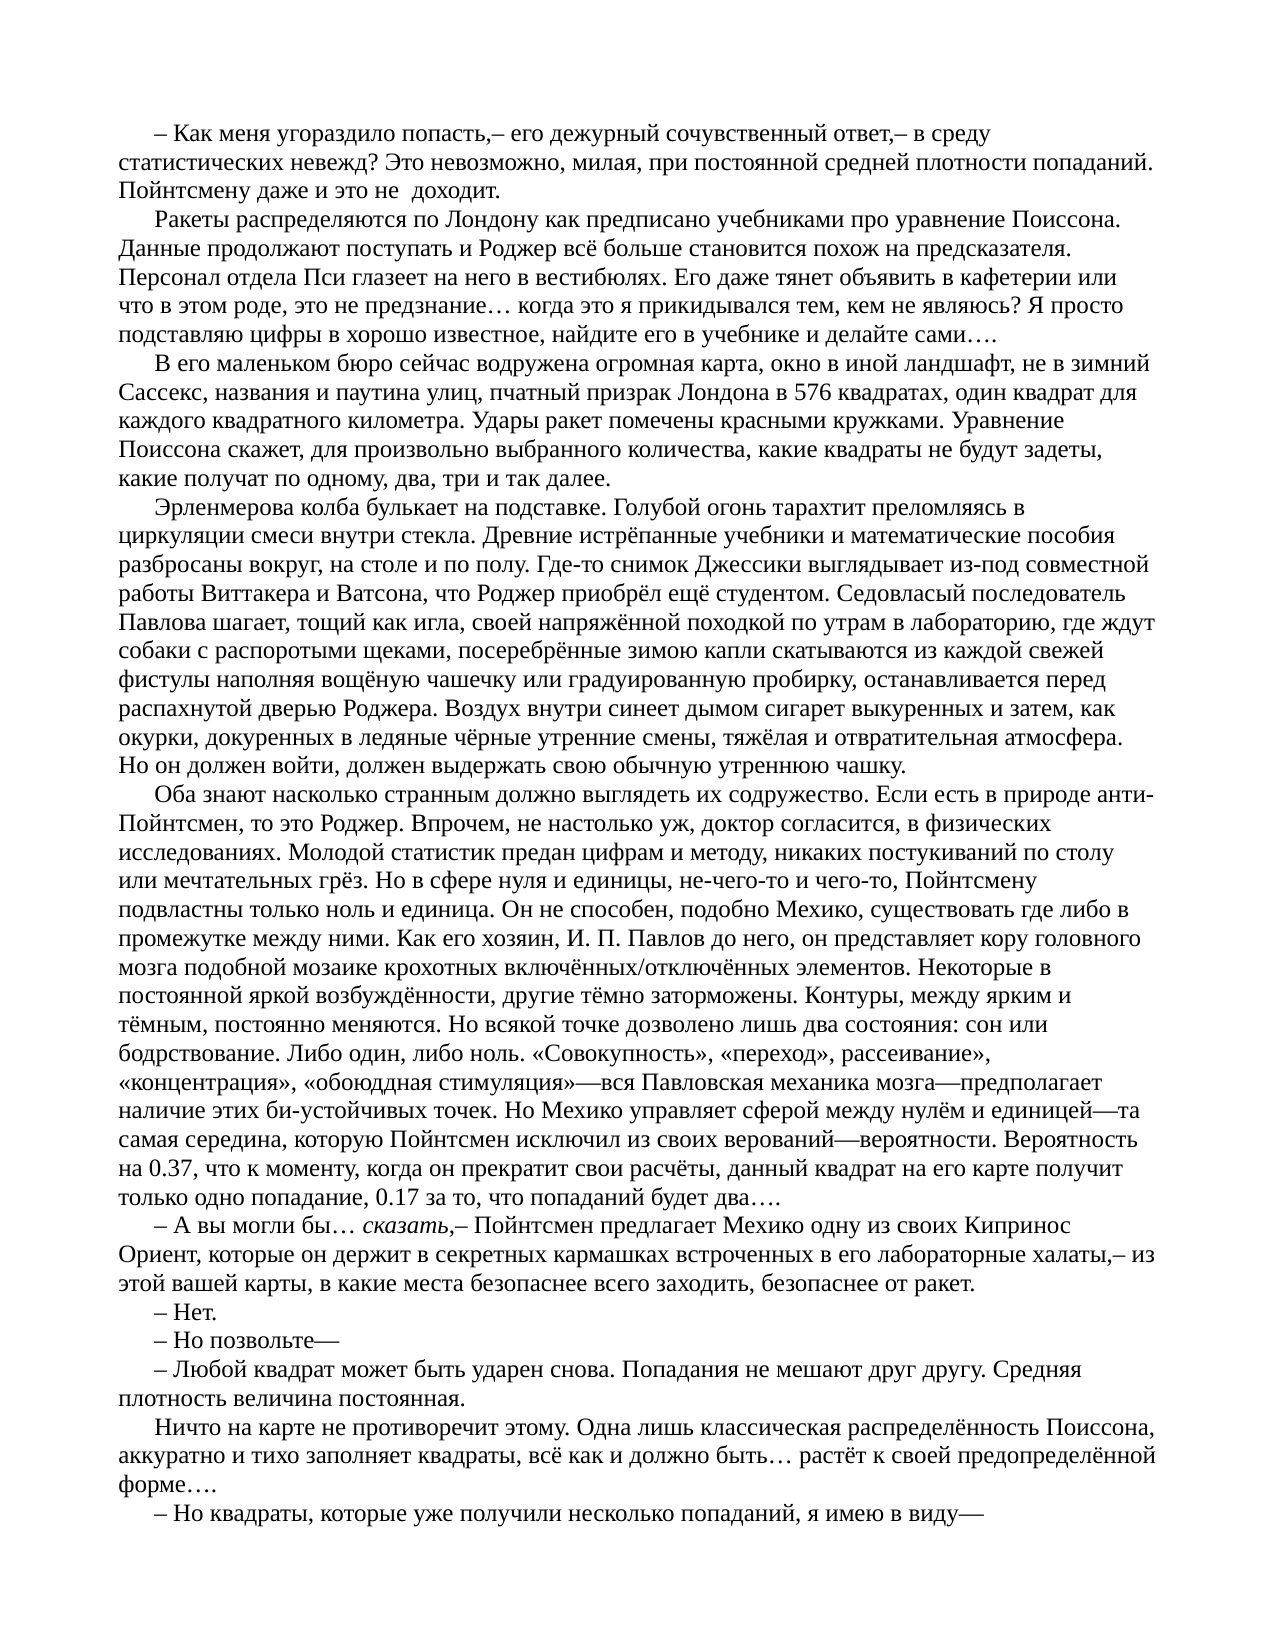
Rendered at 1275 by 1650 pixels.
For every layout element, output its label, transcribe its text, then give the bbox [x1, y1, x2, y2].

text – Как меня угораздило попасть,– его дежурный сочувственный ответ,– в среду статистических невежд? Это невозможно, милая, при постоянной средней плотности попаданий. Пойнтсмену даже и это не доходит. [118, 118, 1157, 204]
text Оба знают насколько странным должно выглядеть их содружество. Если есть в природе анти-Пойнтсмен, то это Роджер. Впрочем, не настолько уж, доктор согласится, в физических исследованиях. Молодой статистик предан цифрам и методу, никаких постукиваний по столу или мечтательных грёз. Но в сфере нуля и единицы, не-чего-то и чего-то, Пойнтсмену подвластны только ноль и единица. Он не способен, подобно Мехико, существовать где либо в промежутке между ними. Как его хозяин, И. П. Павлов до него, он представляет кору головного мозга подобной мозаике крохотных включённых/отключённых элементов. Некоторые в постоянной яркой возбуждённости, другие тёмно заторможены. Контуры, между ярким и тёмным, постоянно меняются. Но всякой точке дозволено лишь два состояния: сон или бодрствование. Либо один, либо ноль. «Совокупность», «переход», рассеивание», «концентрация», «обоюддная стимуляция»—вся Павловская механика мозга—предполагает наличие этих би-устойчивых точек. Но Мехико управляет сферой между нулём и единицей—та самая середина, которую Пойнтсмен исключил из своих верований—вероятности. Вероятность на 0.37, что к моменту, когда он прекратит свои расчёты, данный квадрат на его карте получит только одно попадание, 0.17 за то, что попаданий будет два…. [118, 779, 1157, 1211]
text Эрленмерова колба булькает на подставке. Голубой огонь тарахтит преломляясь в циркуляции смеси внутри стекла. Древние истрёпанные учебники и математические пособия разбросаны вокруг, на столе и по полу. Где-то снимок Джессики выглядывает из-под совместной работы Виттакера и Ватсона, что Роджер приобрёл ещё студентом. Седовласый последователь Павлова шагает, тощий как игла, своей напряжённой походкой по утрам в лабораторию, где ждут собаки с распоротыми щеками, посеребрённые зимою капли скатываются из каждой свежей фистулы наполняя вощёную чашечку или градуированную пробирку, останавливается перед распахнутой дверью Роджера. Воздух внутри синеет дымом сигарет выкуренных и затем, как окурки, докуренных в ледяные чёрные утренние смены, тяжёлая и отвратительная атмосфера. Но он должен войти, должен выдержать свою обычную утреннюю чашку. [118, 492, 1157, 779]
text В его маленьком бюро сейчас водружена огромная карта, окно в иной ландшафт, не в зимний Сассекс, названия и паутина улиц, пчатный призрак Лондона в 576 квадратах, один квадрат для каждого квадратного километра. Удары ракет помечены красными кружками. Уравнение Поиссона скажет, для произвольно выбранного количества, какие квадраты не будут задеты, какие получат по одному, два, три и так далее. [118, 348, 1157, 492]
text Ракеты распределяются по Лондону как предписано учебниками про уравнение Поиссона. Данные продолжают поступать и Роджер всё больше становится похож на предсказателя. Персонал отдела Пси глазеет на него в вестибюлях. Его даже тянет объявить в кафетерии или что в этом роде, это не предзнание… когда это я прикидывался тем, кем не являюсь? Я просто подставляю цифры в хорошо известное, найдите его в учебнике и делайте сами…. [118, 204, 1157, 348]
text Ничто на карте не противоречит этому. Одна лишь классическая распределённость Поиссона, аккуратно и тихо заполняет квадраты, всё как и должно быть… растёт к своей предопределённой форме…. [118, 1412, 1157, 1498]
text – Но позвольте— [118, 1326, 1157, 1354]
text – А вы могли бы… сказать,– Пойнтсмен предлагает Мехико одну из своих Кипринос Ориент, которые он держит в секретных кармашках встроченных в его лабораторные халаты,– из этой вашей карты, в какие места безопаснее всего заходить, безопаснее от ракет. [118, 1211, 1157, 1297]
text – Нет. [118, 1297, 1157, 1326]
text – Но квадраты, которые уже получили несколько попаданий, я имею в виду— [118, 1498, 1157, 1527]
text – Любой квадрат может быть ударен снова. Попадания не мешают друг другу. Средняя плотность величина постоянная. [118, 1354, 1157, 1412]
